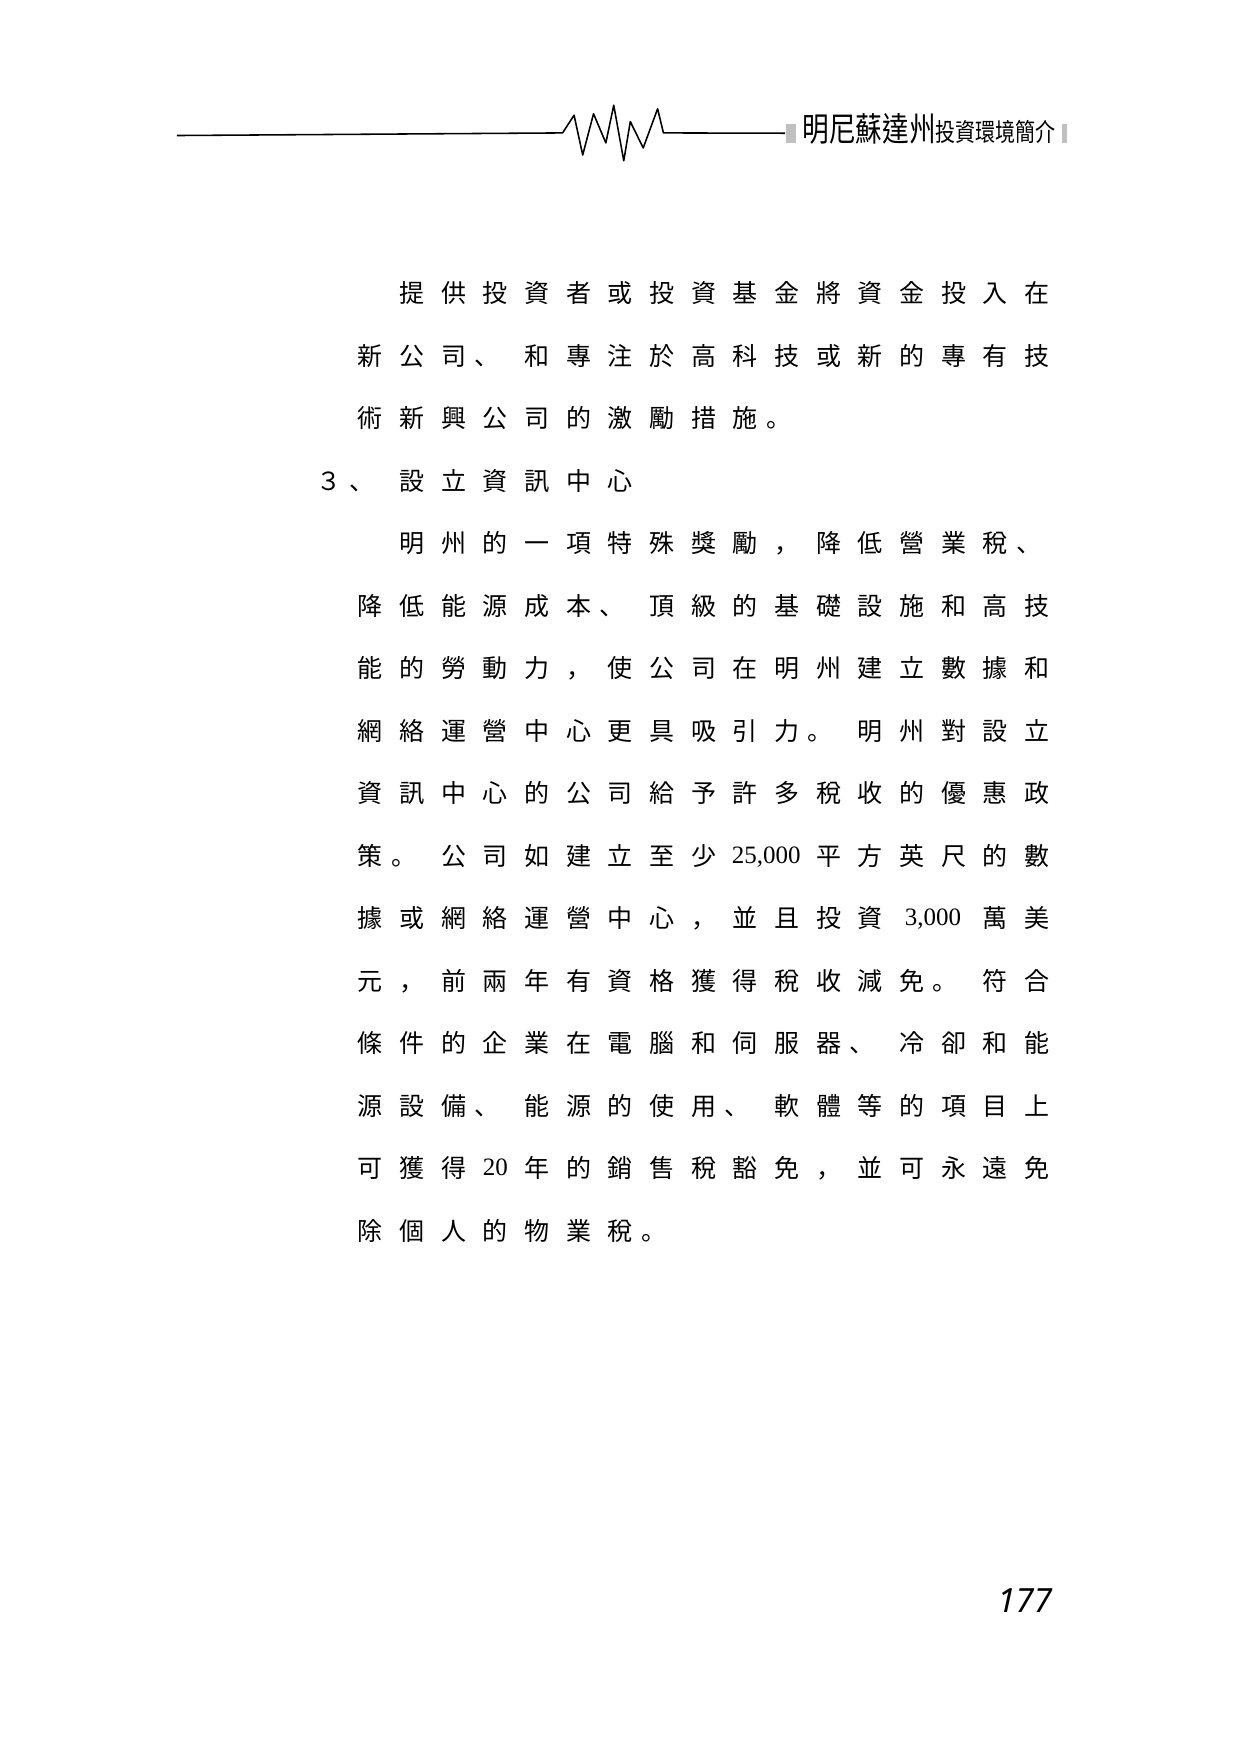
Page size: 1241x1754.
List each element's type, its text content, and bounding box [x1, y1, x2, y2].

text ３、設立資訊中心 [281, 438, 1058, 500]
text 提供投資者或投資基金將資金投入在新公司、和專注於高科技或新的專有技術新興公司的激勵措施。 [330, 250, 1058, 438]
text 明州的一項特殊獎勵，降低營業稅、降低能源成本、頂級的基礎設施和高技能的勞動力，使公司在明州建立數據和網絡運營中心更具吸引力。明州對設立資訊中心的公司給予許多稅收的優惠政策。公司如建立至少25,000平方英尺的數據或網絡運營中心，並且投資3,000萬美元，前兩年有資格獲得稅收減免。符合條件的企業在電腦和伺服器、冷卻和能源設備、能源的使用、軟體等的項目上可獲得20年的銷售稅豁免，並可永遠免除個人的物業稅。 [330, 500, 1058, 1250]
